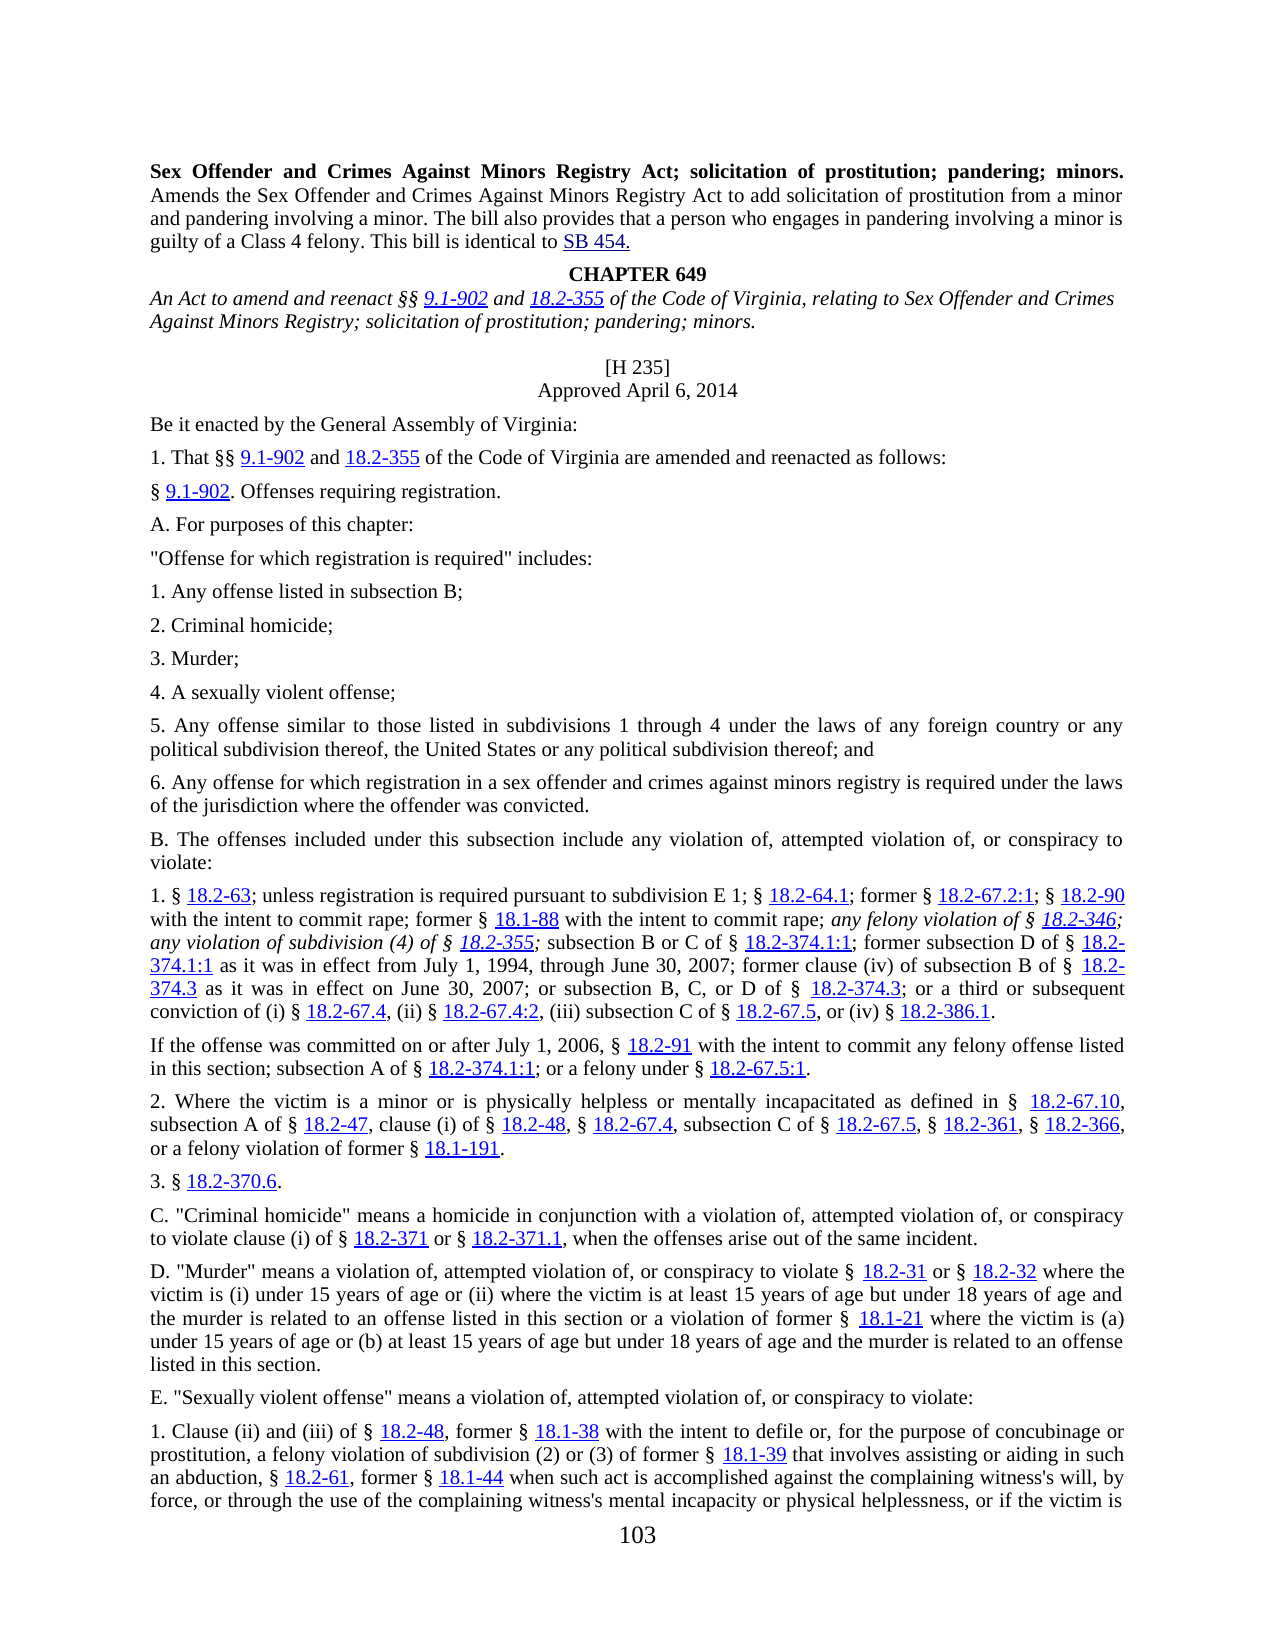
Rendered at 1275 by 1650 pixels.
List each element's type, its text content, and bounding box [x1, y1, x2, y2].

text If the offense was committed on or after July 1, 2006, § 18.2-91 with the intent to commit any felony offense listed in this section; subsection A of § 18.2-374.1:1; or a felony under § 18.2-67.5:1. [150, 1033, 1125, 1080]
text An Act to amend and reenact §§ 9.1-902 and 18.2-355 of the Code of Virginia, relating to Sex Offender and Crimes Against Minors Registry; solicitation of prostitution; pandering; minors. [150, 286, 1125, 333]
text Approved April 6, 2014 [150, 379, 1125, 402]
text 3. § 18.2-370.6. [150, 1170, 1125, 1193]
text Sex Offender and Crimes Against Minors Registry Act; solicitation of prostitution; pandering; minors. Amends the Sex Offender and Crimes Against Minors Registry Act to add solicitation of prostitution from a minor and pandering involving a minor. The bill also provides that a person who engages in pandering involving a minor is guilty of a Class 4 felony. This bill is identical to SB 454. [150, 160, 1125, 253]
text 4. A sexually violent offense; [150, 681, 1125, 704]
text Be it enacted by the General Assembly of Virginia: [150, 412, 1125, 436]
text 5. Any offense similar to those listed in subdivisions 1 through 4 under the laws of any foreign country or any political subdivision thereof, the United States or any political subdivision thereof; and [150, 714, 1125, 761]
text C. "Criminal homicide" means a homicide in conjunction with a violation of, attempted violation of, or conspiracy to violate clause (i) of § 18.2-371 or § 18.2-371.1, when the offenses arise out of the same incident. [150, 1203, 1125, 1250]
text D. "Murder" means a violation of, attempted violation of, or conspiracy to violate § 18.2-31 or § 18.2-32 where the victim is (i) under 15 years of age or (ii) where the victim is at least 15 years of age but under 18 years of age and the murder is related to an offense listed in this section or a violation of former § 18.1-21 where the victim is (a) under 15 years of age or (b) at least 15 years of age but under 18 years of age and the murder is related to an offense listed in this section. [150, 1260, 1125, 1376]
text 1. Clause (ii) and (iii) of § 18.2-48, former § 18.1-38 with the intent to defile or, for the purpose of concubinage or prostitution, a felony violation of subdivision (2) or (3) of former § 18.1-39 that involves assisting or aiding in such an abduction, § 18.2-61, former § 18.1-44 when such act is accomplished against the complaining witness's will, by force, or through the use of the complaining witness's mental incapacity or physical helplessness, or if the victim is [150, 1420, 1125, 1512]
text 1. § 18.2-63; unless registration is required pursuant to subdivision E 1; § 18.2-64.1; former § 18.2-67.2:1; § 18.2-90 with the intent to commit rape; former § 18.1-88 with the intent to commit rape; any felony violation of § 18.2-346; any violation of subdivision (4) of § 18.2-355; subsection B or C of § 18.2-374.1:1; former subsection D of § 18.2-374.1:1 as it was in effect from July 1, 1994, through June 30, 2007; former clause (iv) of subsection B of § 18.2-374.3 as it was in effect on June 30, 2007; or subsection B, C, or D of § 18.2-374.3; or a third or subsequent conviction of (i) § 18.2-67.4, (ii) § 18.2-67.4:2, (iii) subsection C of § 18.2-67.5, or (iv) § 18.2-386.1. [150, 884, 1125, 1023]
text 2. Where the victim is a minor or is physically helpless or mentally incapacitated as defined in § 18.2-67.10, subsection A of § 18.2-47, clause (i) of § 18.2-48, § 18.2-67.4, subsection C of § 18.2-67.5, § 18.2-361, § 18.2-366, or a felony violation of former § 18.1-191. [150, 1090, 1125, 1159]
text 2. Criminal homicide; [150, 614, 1125, 637]
text [H 235] [150, 356, 1125, 379]
text A. For purposes of this chapter: [150, 513, 1125, 536]
text "Offense for which registration is required" includes: [150, 547, 1125, 570]
text 1. That §§ 9.1-902 and 18.2-355 of the Code of Virginia are amended and reenacted as follows: [150, 446, 1125, 469]
text CHAPTER 649 [150, 263, 1125, 286]
text B. The offenses included under this subsection include any violation of, attempted violation of, or conspiracy to violate: [150, 828, 1125, 874]
text § 9.1-902. Offenses requiring registration. [150, 479, 1125, 503]
text E. "Sexually violent offense" means a violation of, attempted violation of, or conspiracy to violate: [150, 1386, 1125, 1409]
text 3. Murder; [150, 647, 1125, 670]
text 6. Any offense for which registration in a sex offender and crimes against minors registry is required under the laws of the jurisdiction where the offender was convicted. [150, 771, 1125, 817]
text 1. Any offense listed in subsection B; [150, 580, 1125, 603]
